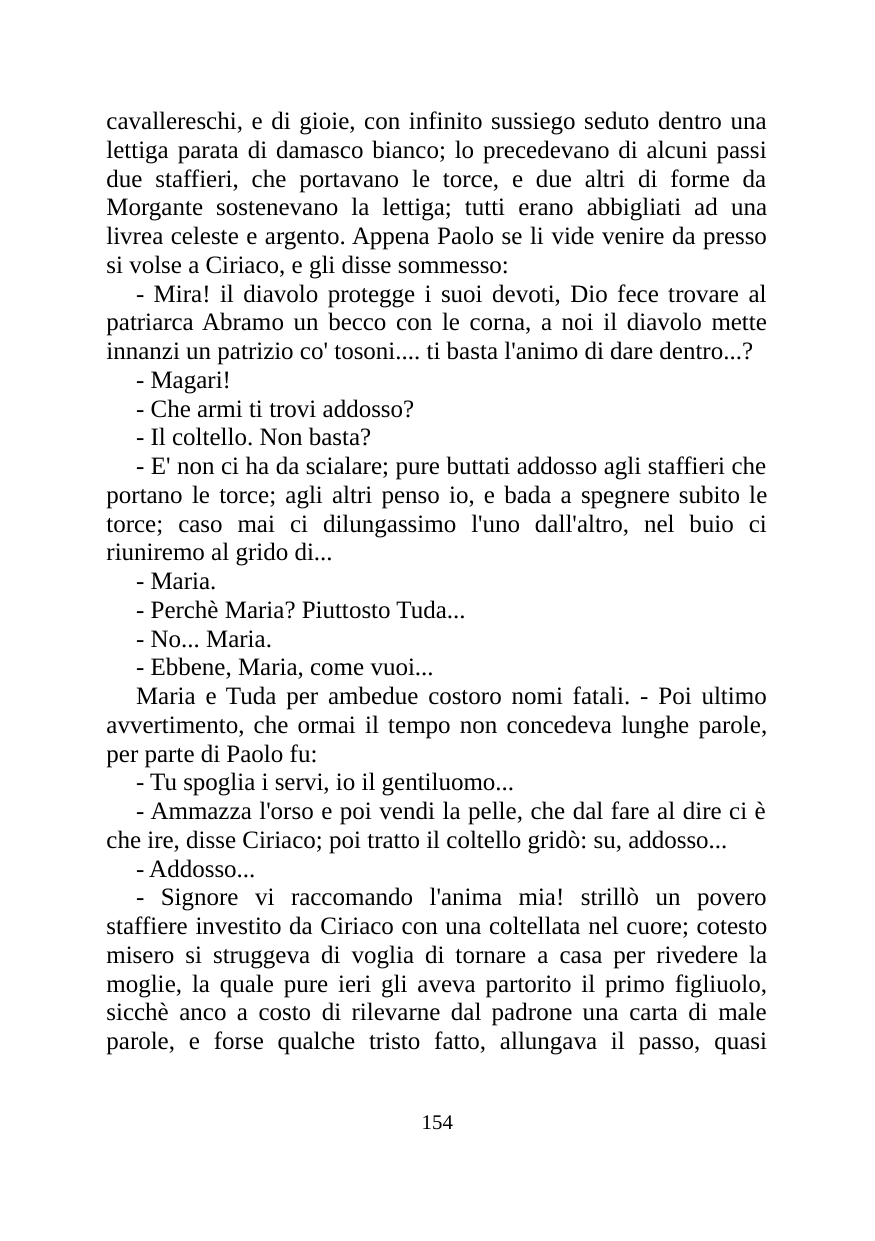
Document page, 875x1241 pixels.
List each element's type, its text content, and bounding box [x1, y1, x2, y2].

text - Mira! il diavolo protegge i suoi devoti, Dio fece trovare al patriarca Abramo un becco con le corna, a noi il diavolo mette innanzi un patrizio co' tosoni.... ti basta l'animo di dare dentro...? [106, 279, 768, 365]
text - Ebbene, Maria, come vuoi... [106, 652, 768, 681]
text - Addosso... [106, 854, 768, 882]
text - Perchè Maria? Piuttosto Tuda... [106, 595, 768, 624]
text - No... Maria. [106, 624, 768, 652]
text - Che armi ti trovi addosso? [106, 394, 768, 422]
text - Signore vi raccomando l'anima mia! strillò un povero staffiere investito da Ciriaco con una coltellata nel cuore; cotesto misero si struggeva di voglia di tornare a casa per rivedere la moglie, la quale pure ieri gli aveva partorito il primo figliuolo, sicchè anco a costo di rilevarne dal padrone una carta di male parole, e forse qualche tristo fatto, allungava il passo, quasi [106, 882, 768, 1055]
text Maria e Tuda per ambedue costoro nomi fatali. - Poi ultimo avvertimento, che ormai il tempo non concedeva lunghe parole, per parte di Paolo fu: [106, 681, 768, 767]
text - Magari! [106, 365, 768, 394]
text cavallereschi, e di gioie, con infinito sussiego seduto dentro una lettiga parata di damasco bianco; lo precedevano di alcuni passi due staffieri, che portavano le torce, e due altri di forme da Morgante sostenevano la lettiga; tutti erano abbigliati ad una livrea celeste e argento. Appena Paolo se li vide venire da presso si volse a Ciriaco, e gli disse sommesso: [106, 106, 768, 279]
text - Ammazza l'orso e poi vendi la pelle, che dal fare al dire ci è che ire, disse Ciriaco; poi tratto il coltello gridò: su, addosso... [106, 796, 768, 854]
text - Tu spoglia i servi, io il gentiluomo... [106, 767, 768, 796]
text - Il coltello. Non basta? [106, 422, 768, 451]
text - Maria. [106, 566, 768, 595]
text - E' non ci ha da scialare; pure buttati addosso agli staffieri che portano le torce; agli altri penso io, e bada a spegnere subito le torce; caso mai ci dilungassimo l'uno dall'altro, nel buio ci riuniremo al grido di... [106, 451, 768, 566]
